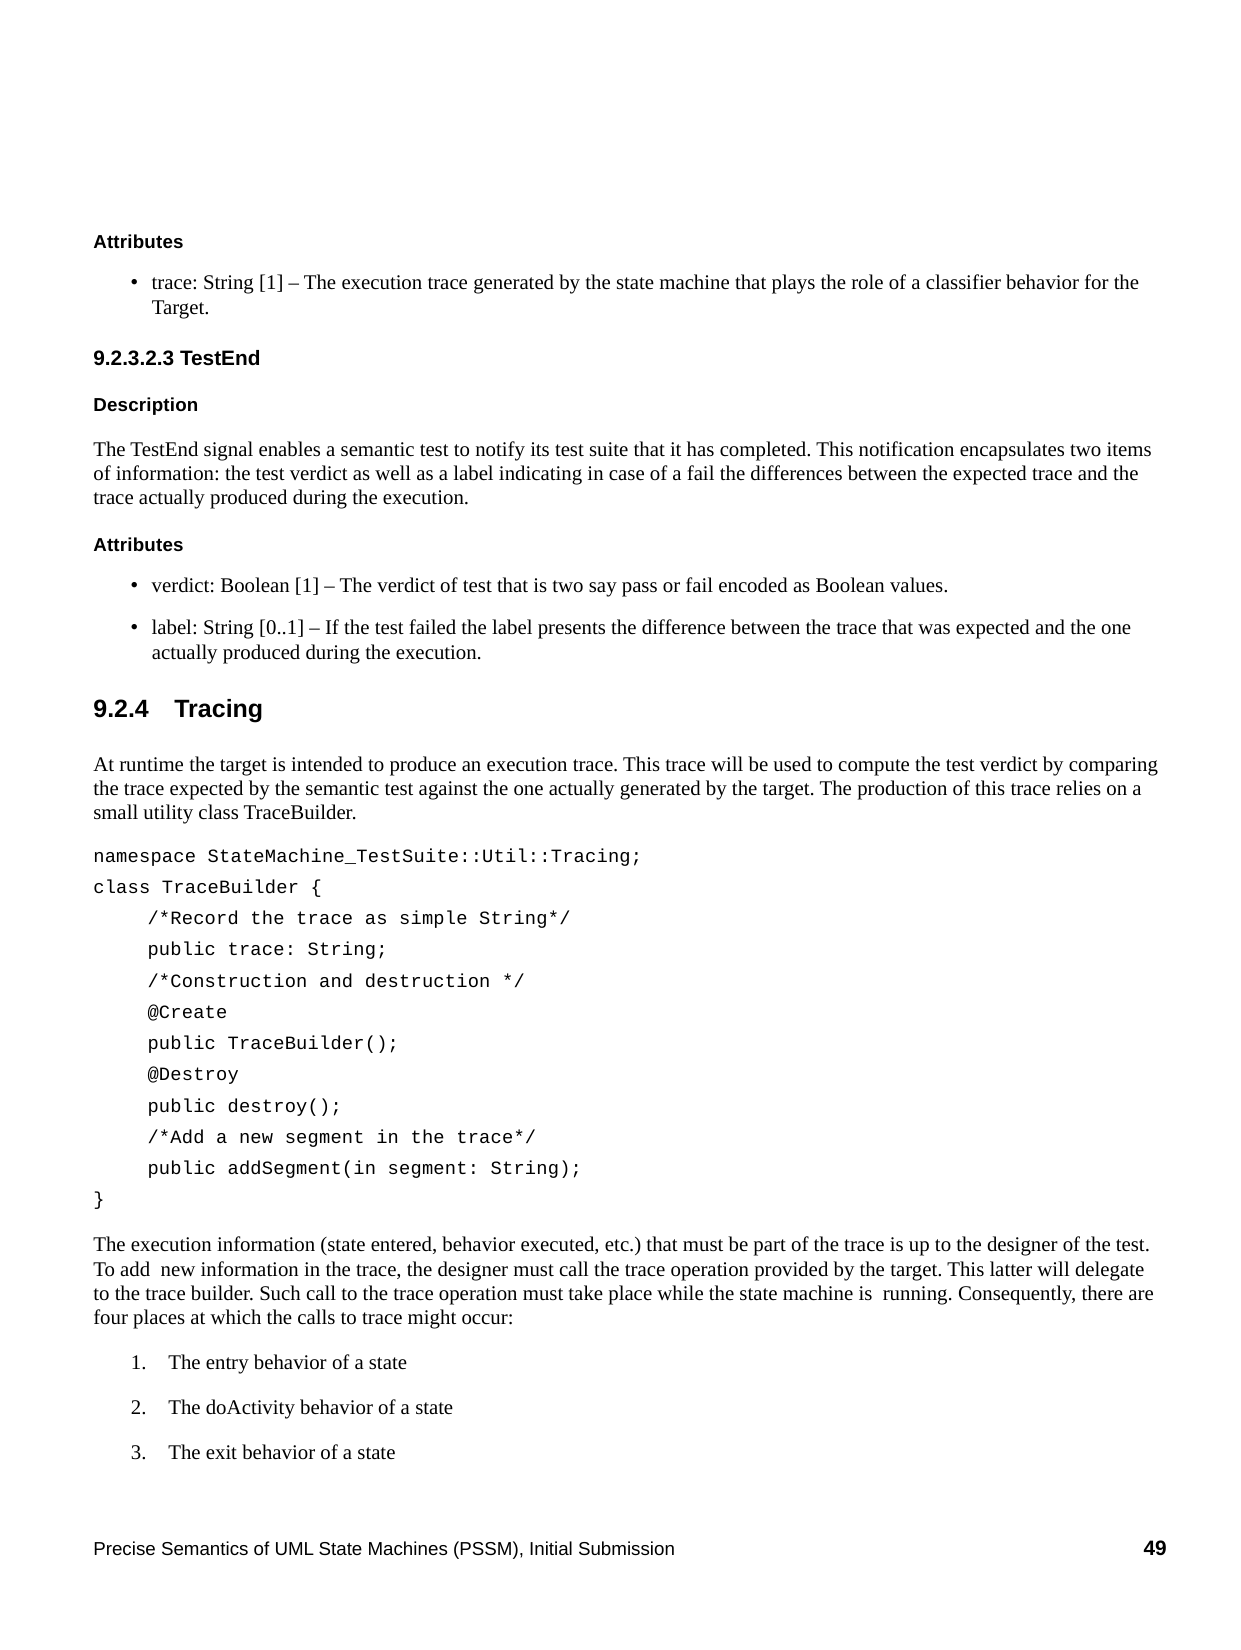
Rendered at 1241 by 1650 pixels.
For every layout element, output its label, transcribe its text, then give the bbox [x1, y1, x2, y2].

text At runtime the target is intended to produce an execution trace. This trace will be used to compute the test verdict by comparing the trace expected by the semantic test against the one actually generated by the target. The production of this trace relies on a small utility class TraceBuilder. [93, 751, 1164, 824]
list verdict: Boolean [1] – The verdict of test that is two say pass or fail encoded as Boolean values. [131, 572, 1164, 597]
text @Create [93, 1001, 1164, 1024]
list trace: String [1] – The execution trace generated by the state machine that plays the role of a classifier behavior for the Target. [131, 269, 1164, 319]
list The entry behavior of a state [131, 1350, 1164, 1374]
text } [93, 1188, 1164, 1211]
list The exit behavior of a state [131, 1440, 1164, 1464]
text public destroy(); [93, 1095, 1164, 1118]
subtitle Attributes [93, 534, 1164, 556]
text public addSegment(in segment: String); [93, 1157, 1164, 1180]
text class TraceBuilder { [93, 876, 1164, 899]
subtitle TestEnd [93, 344, 1164, 369]
text public trace: String; [93, 938, 1164, 961]
text public TraceBuilder(); [93, 1032, 1164, 1055]
text @Destroy [93, 1063, 1164, 1086]
subtitle Attributes [93, 231, 1164, 253]
list label: String [0..1] – If the test failed the label presents the difference between the trace that was expected and the one actually produced during the execution. [131, 614, 1164, 664]
text The TestEnd signal enables a semantic test to notify its test suite that it has completed. This notification encapsulates two items of information: the test verdict as well as a label indicating in case of a fail the differences between the expected trace and the trace actually produced during the execution. [93, 437, 1164, 509]
text /*Construction and destruction */ [93, 970, 1164, 993]
text /*Add a new segment in the trace*/ [93, 1126, 1164, 1149]
text namespace StateMachine_TestSuite::Util::Tracing; [93, 845, 1164, 868]
list The doActivity behavior of a state [131, 1395, 1164, 1419]
subtitle Description [93, 394, 1164, 416]
text The execution information (state entered, behavior executed, etc.) that must be part of the trace is up to the designer of the test. To add new information in the trace, the designer must call the trace operation provided by the target. This latter will delegate to the trace builder. Such call to the trace operation must take place while the state machine is running. Consequently, there are four places at which the calls to trace might occur: [93, 1232, 1164, 1329]
text /*Record the trace as simple String*/ [93, 907, 1164, 930]
subtitle Tracing [93, 693, 1164, 722]
